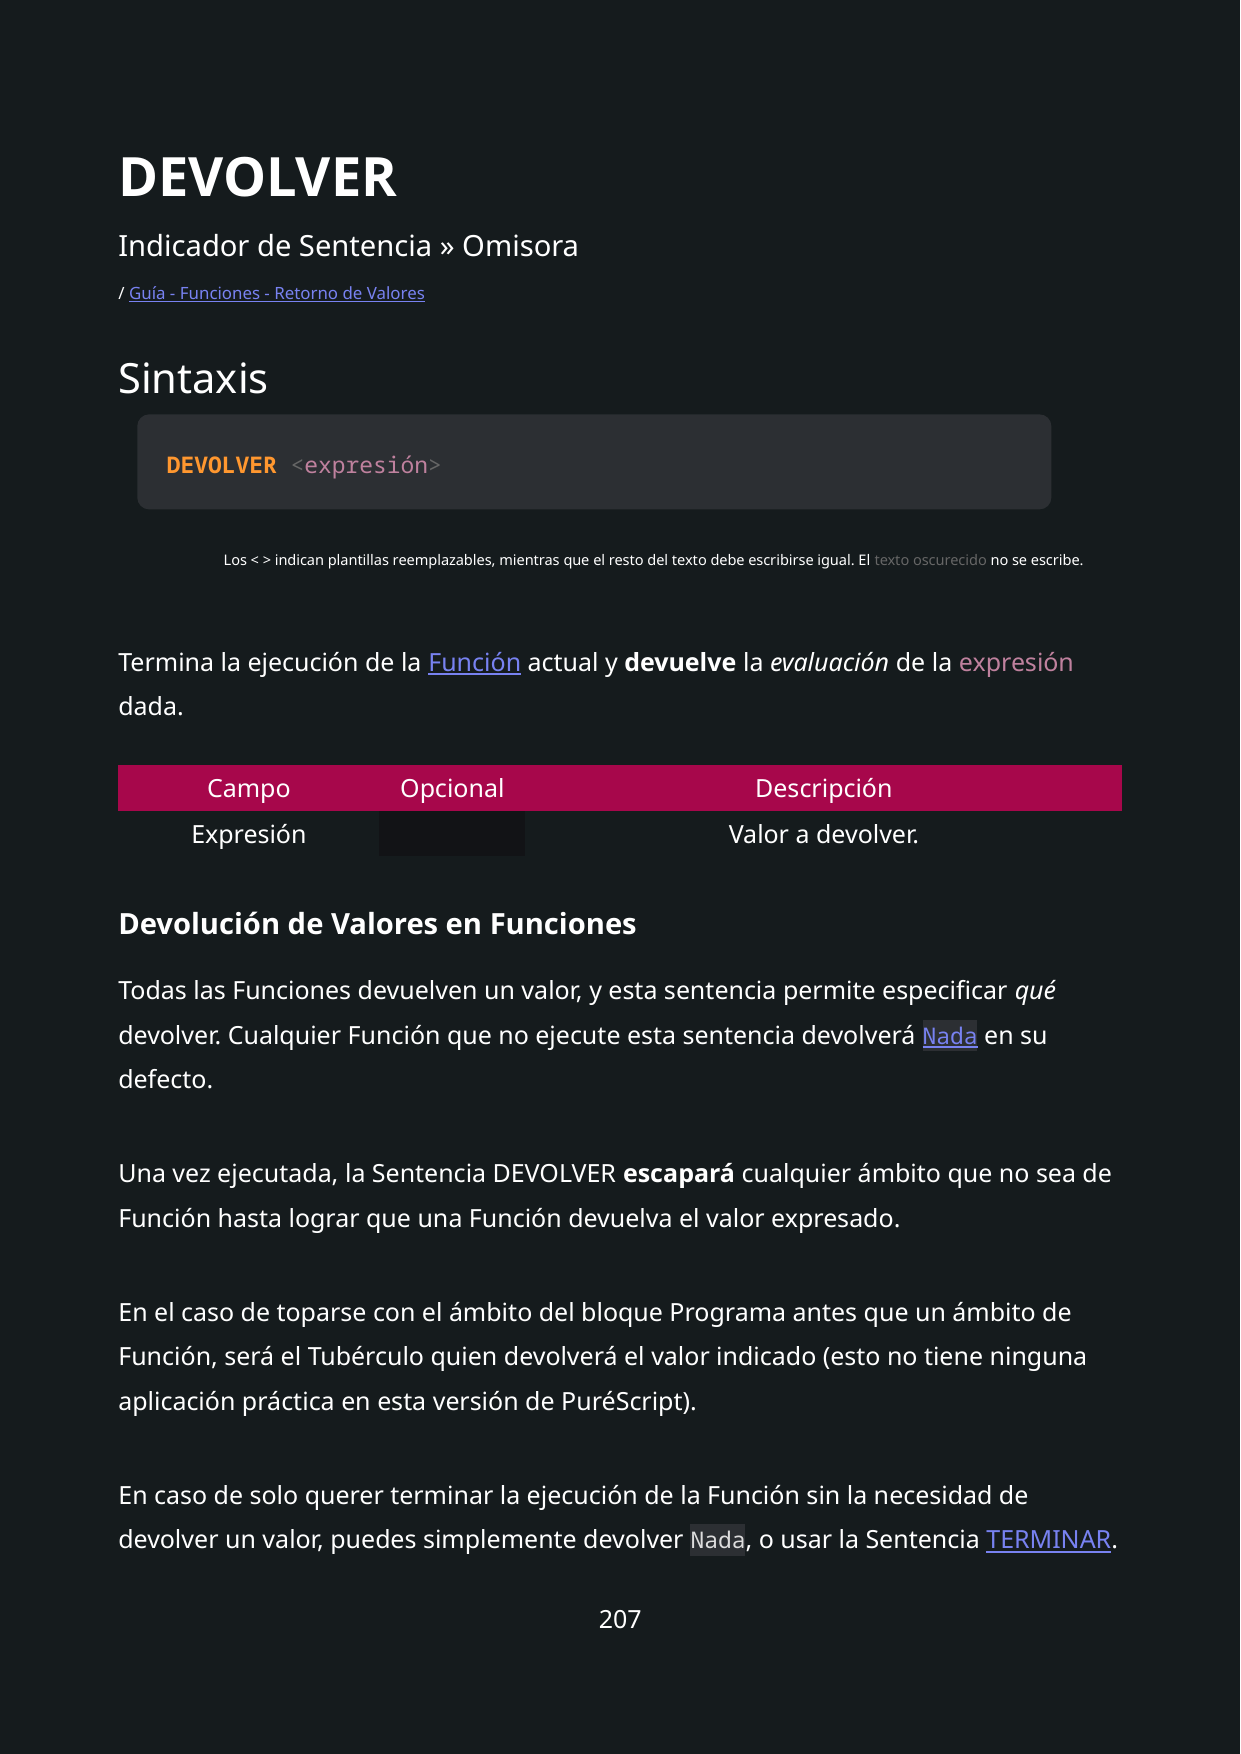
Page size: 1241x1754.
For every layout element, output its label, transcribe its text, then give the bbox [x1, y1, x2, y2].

text En el caso de toparse con el ámbito del bloque Programa antes que un ámbito de Función, será el Tubérculo quien devolverá el valor indicado (esto no tiene ninguna aplicación práctica en esta versión de PuréScript). [118, 1295, 1122, 1417]
text Una vez ejecutada, la Sentencia DEVOLVER escapará cualquier ámbito que no sea de Función hasta lograr que una Función devuelva el valor expresado. [118, 1156, 1122, 1234]
text Todas las Funciones devuelven un valor, y esta sentencia permite especificar qué devolver. Cualquier Función que no ejecute esta sentencia devolverá Nada en su defecto. [118, 973, 1122, 1096]
table_cell Expresión [118, 811, 379, 856]
table_header Campo [118, 765, 379, 811]
table_header Opcional [379, 765, 525, 811]
table_header Descripción [525, 765, 1122, 811]
subtitle Sintaxis [118, 349, 1122, 405]
text Los < > indican plantillas reemplazables, mientras que el resto del texto debe escribirse igual. El texto oscurecido no se escribe. [118, 436, 1122, 584]
subtitle Indicador de Sentencia » Omisora / Guía - Funciones - Retorno de Valores [118, 225, 1122, 304]
table_cell Valor a devolver. [525, 811, 1122, 856]
subtitle DEVOLVER [118, 139, 1122, 213]
table_cell [379, 811, 525, 856]
text Termina la ejecución de la Función actual y devuelve la evaluación de la expresión dada. [118, 644, 1122, 723]
subtitle Devolución de Valores en Funciones [118, 903, 1122, 943]
text En caso de solo querer terminar la ejecución de la Función sin la necesidad de devolver un valor, puedes simplemente devolver Nada, o usar la Sentencia TERMINAR. [118, 1478, 1122, 1556]
